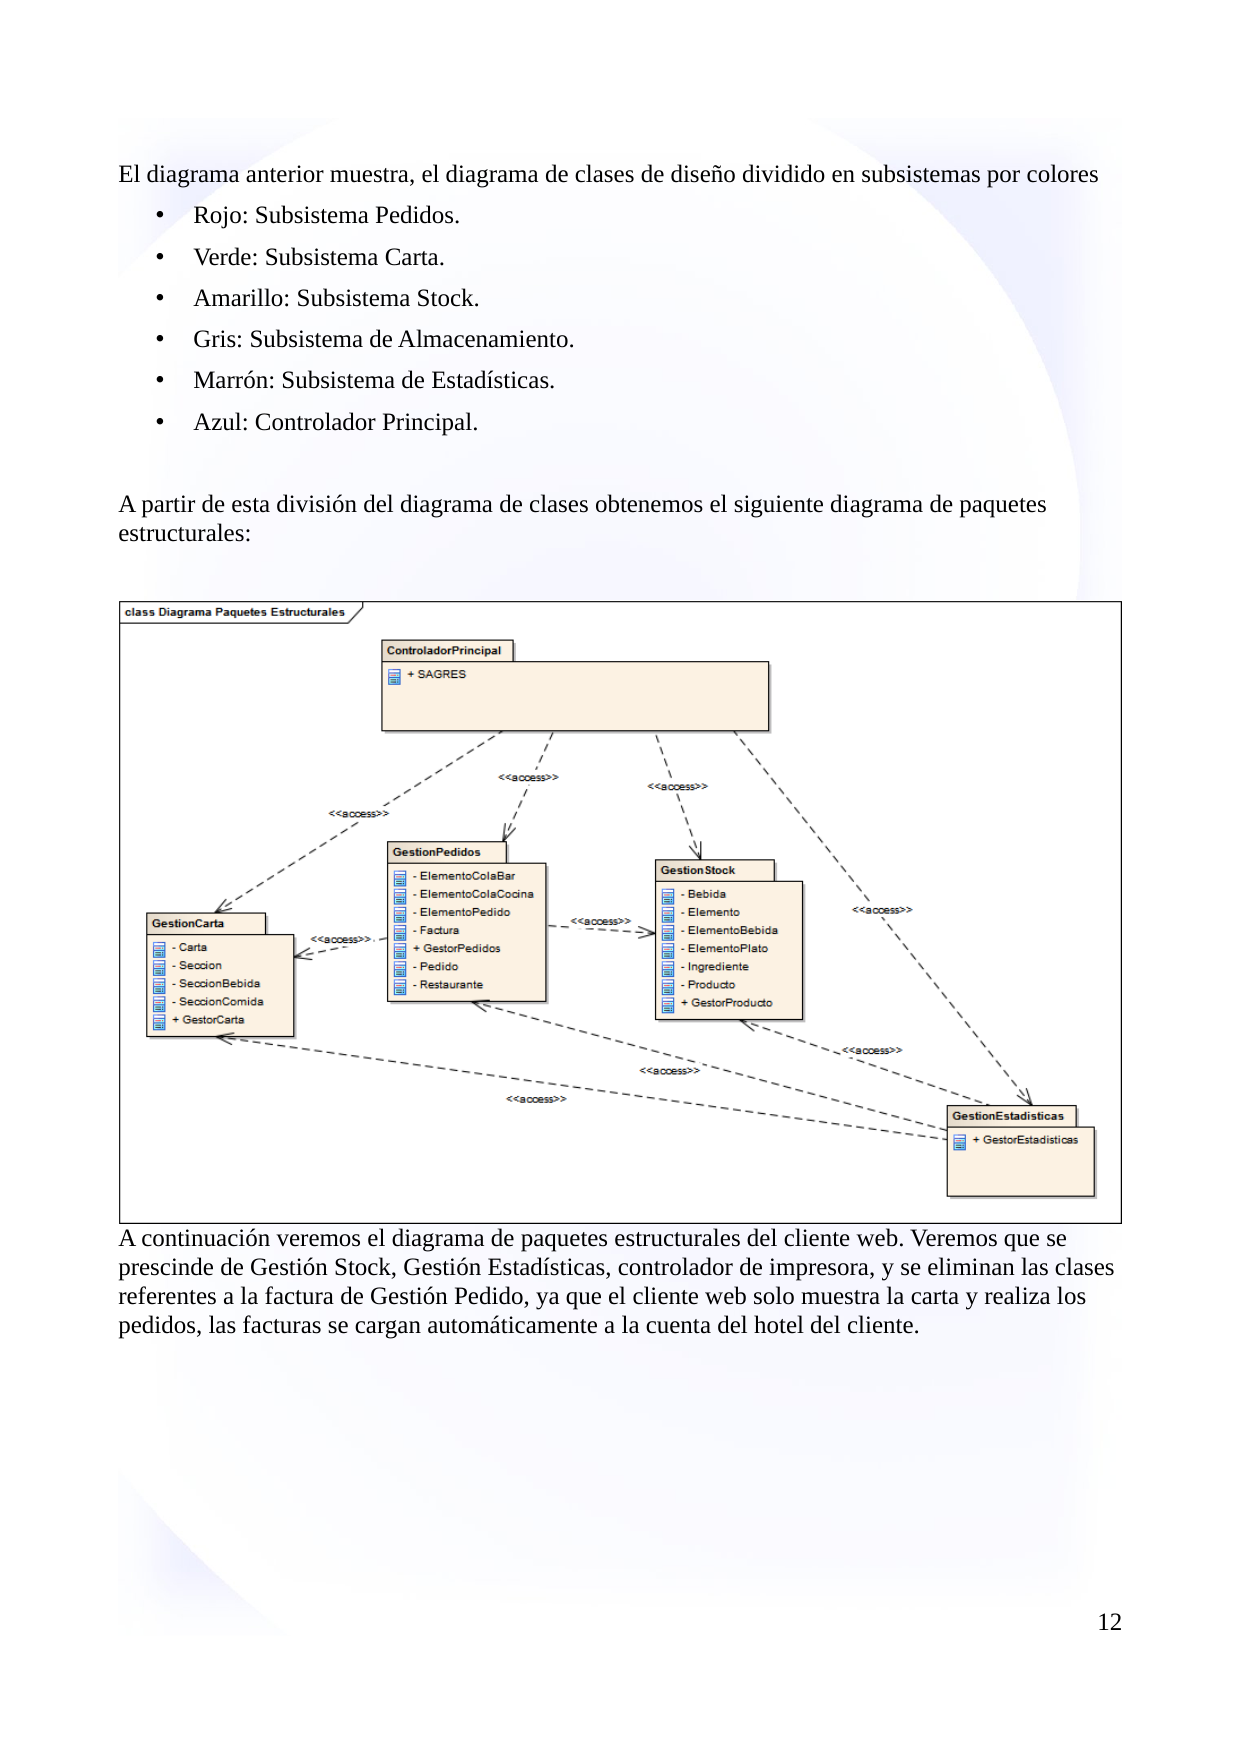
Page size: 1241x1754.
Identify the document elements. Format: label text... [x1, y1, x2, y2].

text El diagrama anterior muestra, el diagrama de clases de diseño dividido en subsistemas por colores [118, 159, 1122, 188]
picture [118, 188, 1122, 489]
picture [118, 118, 1122, 159]
list Marrón: Subsistema de Estadísticas. [156, 366, 1122, 394]
text A partir de esta división del diagrama de clases obtenemos el siguiente diagrama de paquetes estructurales: [118, 489, 1122, 547]
picture [118, 547, 1122, 1224]
list Verde: Subsistema Carta. [156, 242, 1122, 271]
picture [118, 1338, 1122, 1636]
text A continuación veremos el diagrama de paquetes estructurales del cliente web. Veremos que se prescinde de Gestión Stock, Gestión Estadísticas, controlador de impresora, y se eliminan las clases referentes a la factura de Gestión Pedido, ya que el cliente web solo muestra la carta y realiza los pedidos, las facturas se cargan automáticamente a la cuenta del hotel del cliente. [118, 1224, 1122, 1338]
list Amarillo: Subsistema Stock. [156, 283, 1122, 312]
list Rojo: Subsistema Pedidos. [156, 201, 1122, 229]
list Gris: Subsistema de Almacenamiento. [156, 324, 1122, 353]
list Azul: Controlador Principal. [156, 407, 1122, 436]
